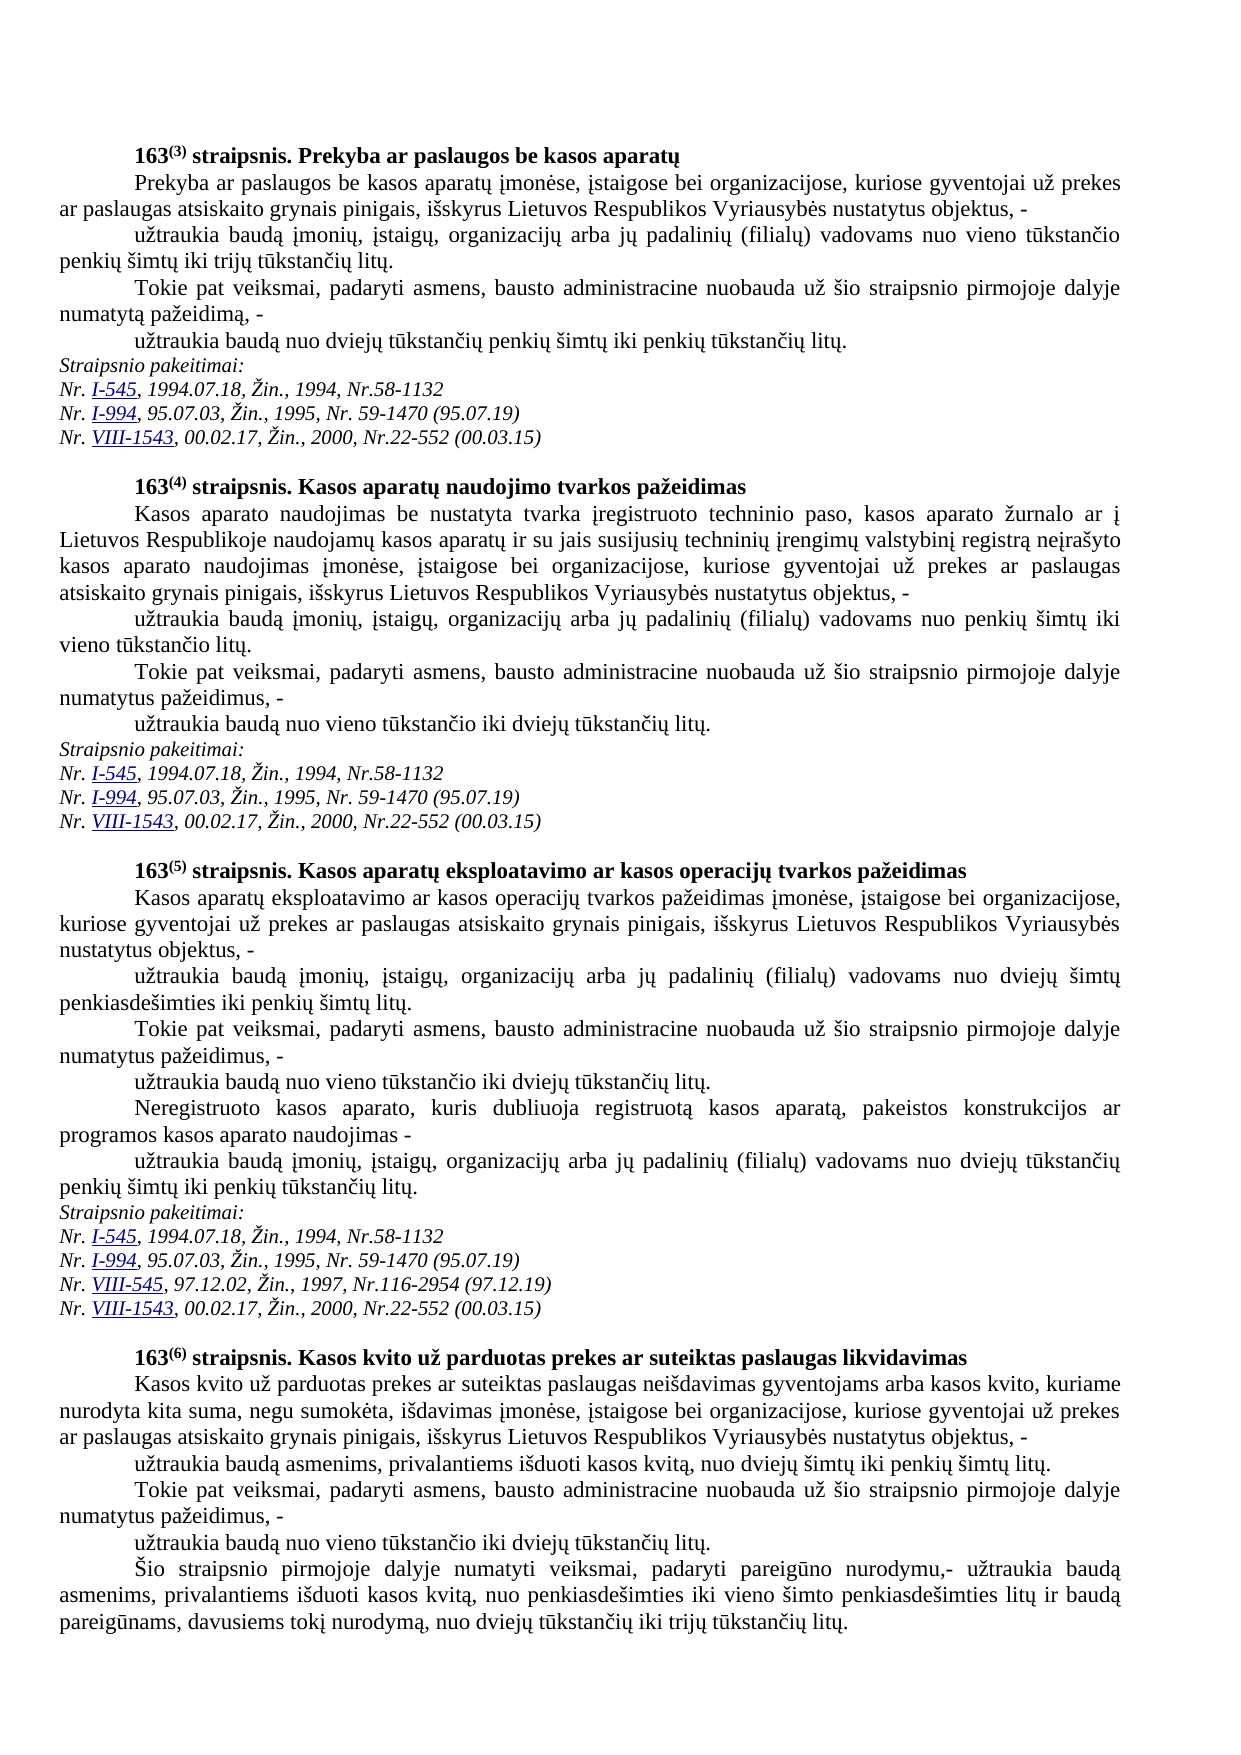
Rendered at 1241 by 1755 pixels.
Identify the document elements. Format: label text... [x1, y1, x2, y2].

text užtraukia baudą įmonių, įstaigų, organizacijų arba jų padalinių (filialų) vadovams nuo dviejų šimtų penkiasdešimties iki penkių šimtų litų. [59, 963, 1122, 1015]
text Nr. VIII-1543, 00.02.17, Žin., 2000, Nr.22-552 (00.03.15) [59, 809, 1122, 833]
text Neregistruoto kasos aparato, kuris dubliuoja registruotą kasos aparatą, pakeistos konstrukcijos ar programos kasos aparato naudojimas - [59, 1094, 1122, 1147]
text Tokie pat veiksmai, padaryti asmens, bausto administracine nuobauda už šio straipsnio pirmojoje dalyje numatytą pažeidimą, - [59, 274, 1122, 327]
text Kasos aparatų eksploatavimo ar kasos operacijų tvarkos pažeidimas įmonėse, įstaigose bei organizacijose, kuriose gyventojai už prekes ar paslaugas atsiskaito grynais pinigais, išskyrus Lietuvos Respublikos Vyriausybės nustatytus objektus, - [59, 883, 1122, 963]
text užtraukia baudą įmonių, įstaigų, organizacijų arba jų padalinių (filialų) vadovams nuo vieno tūkstančio penkių šimtų iki trijų tūkstančių litų. [59, 221, 1122, 274]
text užtraukia baudą įmonių, įstaigų, organizacijų arba jų padalinių (filialų) vadovams nuo dviejų tūkstančių penkių šimtų iki penkių tūkstančių litų. [59, 1147, 1122, 1200]
text 163(6) straipsnis. Kasos kvito už parduotas prekes ar suteiktas paslaugas likvidavimas [59, 1344, 1122, 1371]
text Kasos kvito už parduotas prekes ar suteiktas paslaugas neišdavimas gyventojams arba kasos kvito, kuriame nurodyta kita suma, negu sumokėta, išdavimas įmonėse, įstaigose bei organizacijose, kuriose gyventojai už prekes ar paslaugas atsiskaito grynais pinigais, išskyrus Lietuvos Respublikos Vyriausybės nustatytus objektus, - [59, 1371, 1122, 1449]
text Prekyba ar paslaugos be kasos aparatų įmonėse, įstaigose bei organizacijose, kuriose gyventojai už prekes ar paslaugas atsiskaito grynais pinigais, išskyrus Lietuvos Respublikos Vyriausybės nustatytus objektus, - [59, 168, 1122, 221]
text Kasos aparato naudojimas be nustatyta tvarka įregistruoto techninio paso, kasos aparato žurnalo ar į Lietuvos Respublikoje naudojamų kasos aparatų ir su jais susijusių techninių įrengimų valstybinį registrą neįrašyto kasos aparato naudojimas įmonėse, įstaigose bei organizacijose, kuriose gyventojai už prekes ar paslaugas atsiskaito grynais pinigais, išskyrus Lietuvos Respublikos Vyriausybės nustatytus objektus, - [59, 500, 1122, 605]
text Straipsnio pakeitimai: [59, 353, 1122, 377]
text Nr. VIII-545, 97.12.02, Žin., 1997, Nr.116-2954 (97.12.19) [59, 1272, 1122, 1296]
text Tokie pat veiksmai, padaryti asmens, bausto administracine nuobauda už šio straipsnio pirmojoje dalyje numatytus pažeidimus, - [59, 1476, 1122, 1529]
text užtraukia baudą nuo dviejų tūkstančių penkių šimtų iki penkių tūkstančių litų. [59, 327, 1122, 353]
text Nr. I-994, 95.07.03, Žin., 1995, Nr. 59-1470 (95.07.19) [59, 1248, 1122, 1272]
text Straipsnio pakeitimai: [59, 1200, 1122, 1224]
text Nr. I-545, 1994.07.18, Žin., 1994, Nr.58-1132 [59, 761, 1122, 785]
text užtraukia baudą įmonių, įstaigų, organizacijų arba jų padalinių (filialų) vadovams nuo penkių šimtų iki vieno tūkstančio litų. [59, 605, 1122, 658]
text užtraukia baudą nuo vieno tūkstančio iki dviejų tūkstančių litų. [59, 1068, 1122, 1094]
text užtraukia baudą nuo vieno tūkstančio iki dviejų tūkstančių litų. [59, 711, 1122, 737]
text 163(4) straipsnis. Kasos aparatų naudojimo tvarkos pažeidimas [59, 473, 1122, 500]
text Nr. I-545, 1994.07.18, Žin., 1994, Nr.58-1132 [59, 1224, 1122, 1248]
text Nr. I-994, 95.07.03, Žin., 1995, Nr. 59-1470 (95.07.19) [59, 401, 1122, 425]
text Šio straipsnio pirmojoje dalyje numatyti veiksmai, padaryti pareigūno nurodymu,- užtraukia baudą asmenims, privalantiems išduoti kasos kvitą, nuo penkiasdešimties iki vieno šimto penkiasdešimties litų ir baudą pareigūnams, davusiems tokį nurodymą, nuo dviejų tūkstančių iki trijų tūkstančių litų. [59, 1555, 1122, 1634]
text Nr. I-545, 1994.07.18, Žin., 1994, Nr.58-1132 [59, 377, 1122, 401]
text Nr. VIII-1543, 00.02.17, Žin., 2000, Nr.22-552 (00.03.15) [59, 425, 1122, 449]
text 163(5) straipsnis. Kasos aparatų eksploatavimo ar kasos operacijų tvarkos pažeidimas [59, 857, 1122, 883]
text Nr. I-994, 95.07.03, Žin., 1995, Nr. 59-1470 (95.07.19) [59, 785, 1122, 809]
text 163(3) straipsnis. Prekyba ar paslaugos be kasos aparatų [59, 142, 1122, 168]
text Tokie pat veiksmai, padaryti asmens, bausto administracine nuobauda už šio straipsnio pirmojoje dalyje numatytus pažeidimus, - [59, 1015, 1122, 1068]
text Straipsnio pakeitimai: [59, 737, 1122, 761]
text Tokie pat veiksmai, padaryti asmens, bausto administracine nuobauda už šio straipsnio pirmojoje dalyje numatytus pažeidimus, - [59, 658, 1122, 711]
text Nr. VIII-1543, 00.02.17, Žin., 2000, Nr.22-552 (00.03.15) [59, 1296, 1122, 1320]
text užtraukia baudą asmenims, privalantiems išduoti kasos kvitą, nuo dviejų šimtų iki penkių šimtų litų. [59, 1449, 1122, 1476]
text užtraukia baudą nuo vieno tūkstančio iki dviejų tūkstančių litų. [59, 1529, 1122, 1555]
